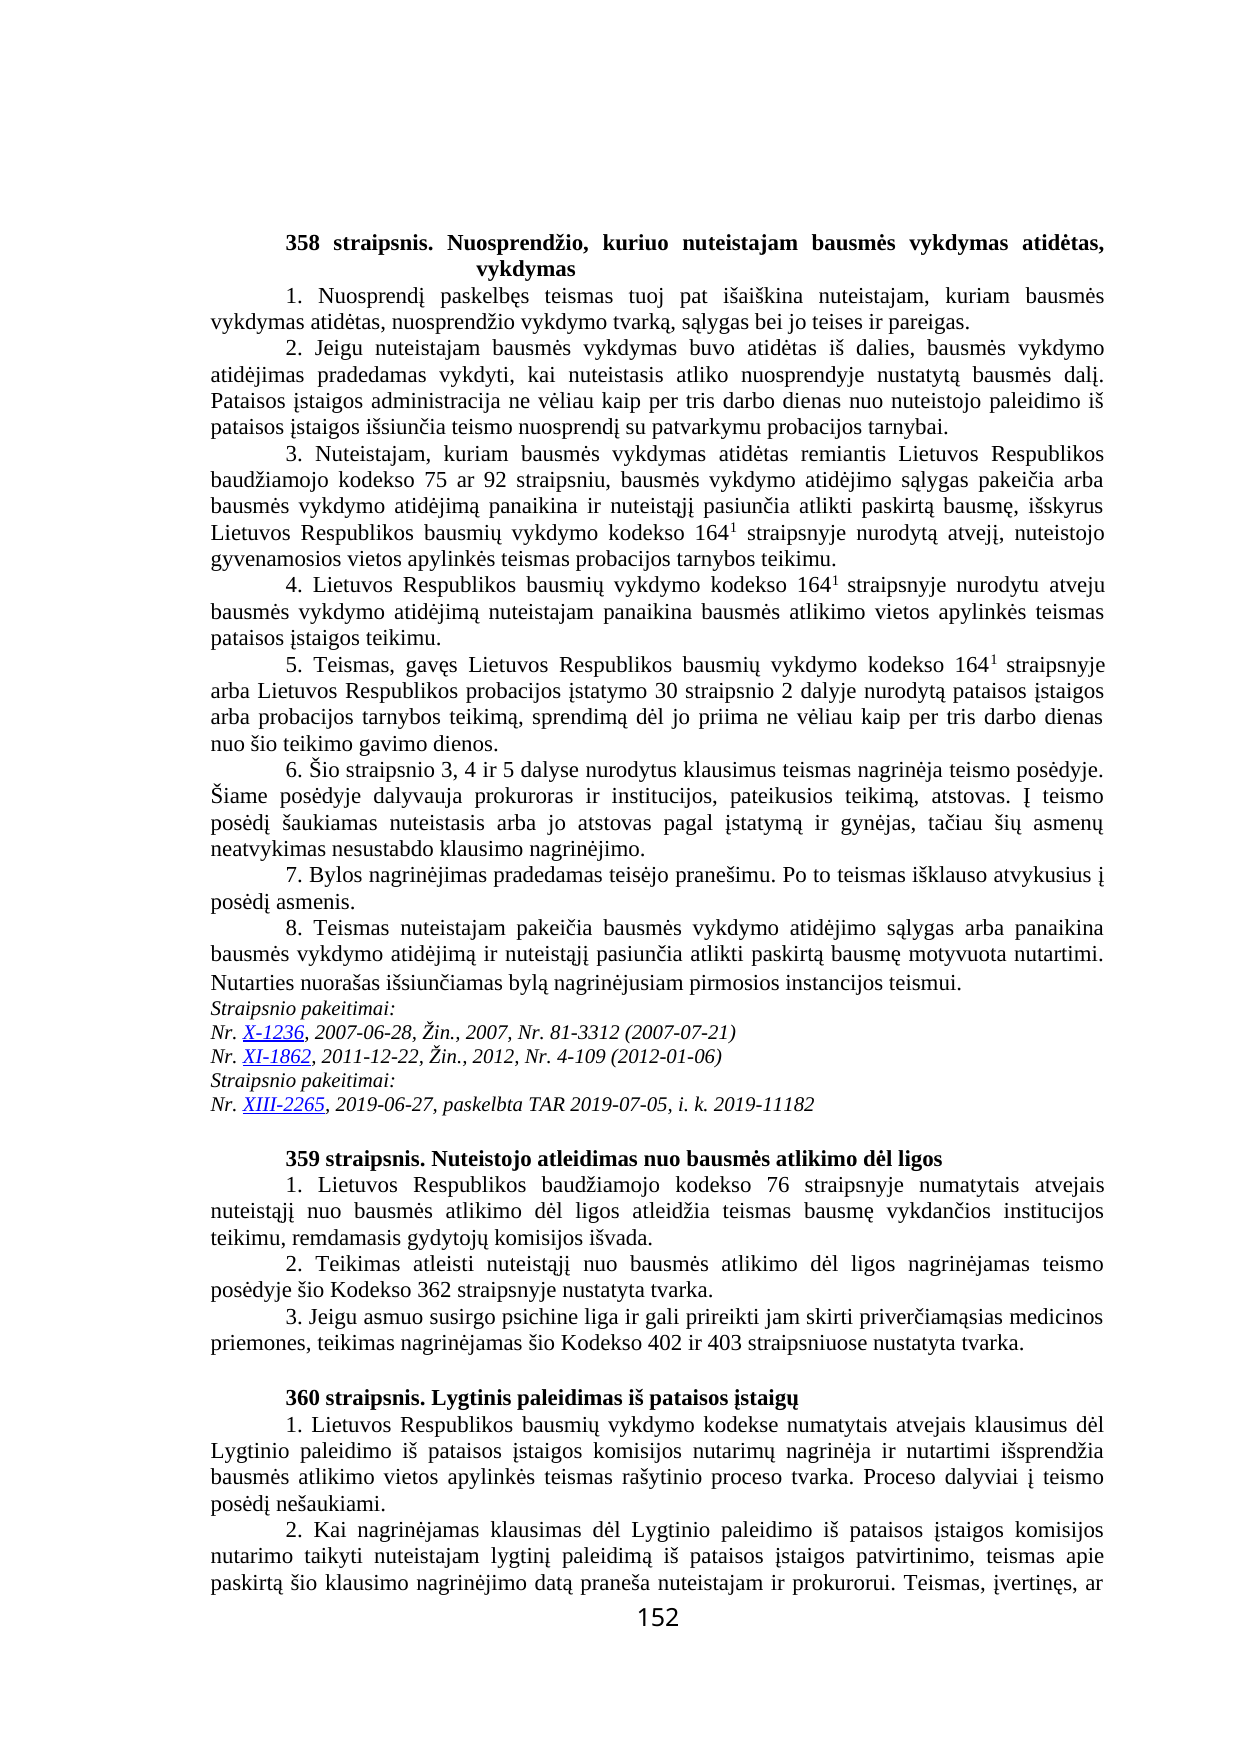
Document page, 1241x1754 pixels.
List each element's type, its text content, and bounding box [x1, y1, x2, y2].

text 7. Bylos nagrinėjimas pradedamas teisėjo pranešimu. Po to teismas išklauso atvykusius į posėdį asmenis. [210, 861, 1105, 914]
text Straipsnio pakeitimai: [210, 1068, 1105, 1092]
text 6. Šio straipsnio 3, 4 ir 5 dalyse nurodytus klausimus teismas nagrinėja teismo posėdyje. Šiame posėdyje dalyvauja prokuroras ir institucijos, pateikusios teikimą, atstovas. Į teismo posėdį šaukiamas nuteistasis arba jo atstovas pagal įstatymą ir gynėjas, tačiau šių asmenų neatvykimas nesustabdo klausimo nagrinėjimo. [210, 756, 1105, 861]
text 2. Jeigu nuteistajam bausmės vykdymas buvo atidėtas iš dalies, bausmės vykdymo atidėjimas pradedamas vykdyti, kai nuteistasis atliko nuosprendyje nustatytą bausmės dalį. Pataisos įstaigos administracija ne vėliau kaip per tris darbo dienas nuo nuteistojo paleidimo iš pataisos įstaigos išsiunčia teismo nuosprendį su patvarkymu probacijos tarnybai. [210, 334, 1105, 440]
text Nr. XIII-2265, 2019-06-27, paskelbta TAR 2019-07-05, i. k. 2019-11182 [210, 1092, 1105, 1116]
text 360 straipsnis. Lygtinis paleidimas iš pataisos įstaigų [210, 1384, 1105, 1411]
text 1. Lietuvos Respublikos baudžiamojo kodekso 76 straipsnyje numatytais atvejais nuteistąjį nuo bausmės atlikimo dėl ligos atleidžia teismas bausmę vykdančios institucijos teikimu, remdamasis gydytojų komisijos išvada. [210, 1171, 1105, 1250]
text 1. Lietuvos Respublikos bausmių vykdymo kodekse numatytais atvejais klausimus dėl Lygtinio paleidimo iš pataisos įstaigos komisijos nutarimų nagrinėja ir nutartimi išsprendžia bausmės atlikimo vietos apylinkės teismas rašytinio proceso tvarka. Proceso dalyviai į teismo posėdį nešaukiami. [210, 1411, 1105, 1516]
text 5. Teismas, gavęs Lietuvos Respublikos bausmių vykdymo kodekso 1641 straipsnyje arba Lietuvos Respublikos probacijos įstatymo 30 straipsnio 2 dalyje nurodytą pataisos įstaigos arba probacijos tarnybos teikimą, sprendimą dėl jo priima ne vėliau kaip per tris darbo dienas nuo šio teikimo gavimo dienos. [210, 651, 1105, 756]
text 358 straipsnis. Nuosprendžio, kuriuo nuteistajam bausmės vykdymas atidėtas, vykdymas [285, 229, 1105, 282]
text 2. Teikimas atleisti nuteistąjį nuo bausmės atlikimo dėl ligos nagrinėjamas teismo posėdyje šio Kodekso 362 straipsnyje nustatyta tvarka. [210, 1250, 1105, 1303]
text 2. Kai nagrinėjamas klausimas dėl Lygtinio paleidimo iš pataisos įstaigos komisijos nutarimo taikyti nuteistajam lygtinį paleidimą iš pataisos įstaigos patvirtinimo, teismas apie paskirtą šio klausimo nagrinėjimo datą praneša nuteistajam ir prokurorui. Teismas, įvertinęs, ar [210, 1516, 1105, 1595]
text Nr. XI-1862, 2011-12-22, Žin., 2012, Nr. 4-109 (2012-01-06) [210, 1044, 1105, 1068]
text 359 straipsnis. Nuteistojo atleidimas nuo bausmės atlikimo dėl ligos [210, 1145, 1105, 1171]
text Nr. X-1236, 2007-06-28, Žin., 2007, Nr. 81-3312 (2007-07-21) [210, 1020, 1105, 1044]
text 4. Lietuvos Respublikos bausmių vykdymo kodekso 1641 straipsnyje nurodytu atveju bausmės vykdymo atidėjimą nuteistajam panaikina bausmės atlikimo vietos apylinkės teismas pataisos įstaigos teikimu. [210, 572, 1105, 651]
text 3. Nuteistajam, kuriam bausmės vykdymas atidėtas remiantis Lietuvos Respublikos baudžiamojo kodekso 75 ar 92 straipsniu, bausmės vykdymo atidėjimo sąlygas pakeičia arba bausmės vykdymo atidėjimą panaikina ir nuteistąjį pasiunčia atlikti paskirtą bausmę, išskyrus Lietuvos Respublikos bausmių vykdymo kodekso 1641 straipsnyje nurodytą atvejį, nuteistojo gyvenamosios vietos apylinkės teismas probacijos tarnybos teikimu. [210, 440, 1105, 572]
text 8. Teismas nuteistajam pakeičia bausmės vykdymo atidėjimo sąlygas arba panaikina bausmės vykdymo atidėjimą ir nuteistąjį pasiunčia atlikti paskirtą bausmę motyvuota nutartimi. Nutarties nuorašas išsiunčiamas bylą nagrinėjusiam pirmosios instancijos teismui. [210, 914, 1105, 996]
text 1. Nuosprendį paskelbęs teismas tuoj pat išaiškina nuteistajam, kuriam bausmės vykdymas atidėtas, nuosprendžio vykdymo tvarką, sąlygas bei jo teises ir pareigas. [210, 282, 1105, 334]
text 3. Jeigu asmuo susirgo psichine liga ir gali prireikti jam skirti priverčiamąsias medicinos priemones, teikimas nagrinėjamas šio Kodekso 402 ir 403 straipsniuose nustatyta tvarka. [210, 1303, 1105, 1356]
text Straipsnio pakeitimai: [210, 996, 1105, 1020]
